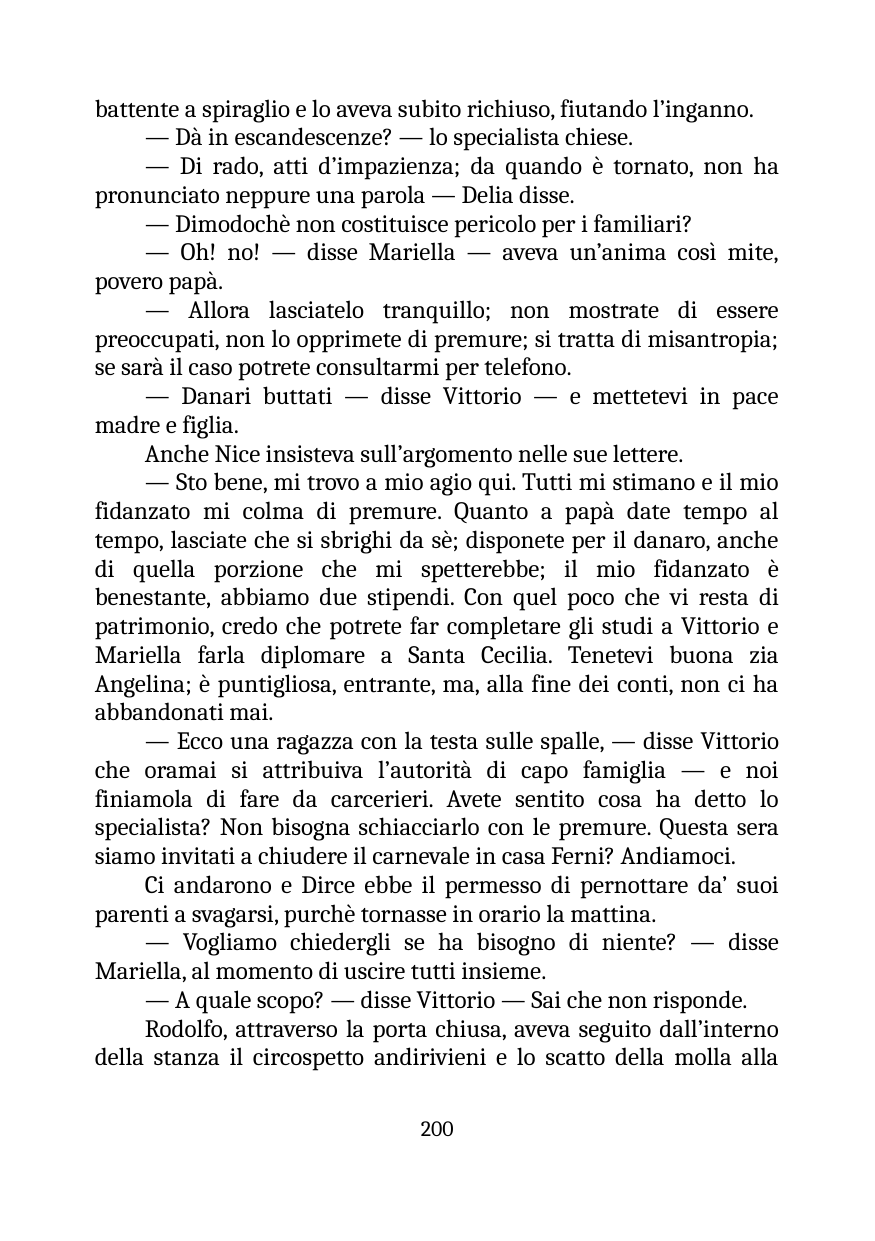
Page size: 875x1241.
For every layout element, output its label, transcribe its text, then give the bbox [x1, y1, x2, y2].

text — Oh! no! — disse Mariella — aveva un’anima così mite, povero papà. [94, 238, 779, 296]
text — Ecco una ragazza con la testa sulle spalle, — disse Vittorio che oramai si attribuiva l’autorità di capo famiglia — e noi finiamola di fare da carcerieri. Avete sentito cosa ha detto lo specialista? Non bisogna schiacciarlo con le premure. Questa sera siamo invitati a chiudere il carnevale in casa Ferni? Andiamoci. [94, 727, 779, 871]
text — Vogliamo chiedergli se ha bisogno di niente? — disse Mariella, al momento di uscire tutti insieme. [94, 928, 779, 986]
text — Dà in escandescenze? — lo specialista chiese. [94, 123, 779, 152]
text — Dimodochè non costituisce pericolo per i familiari? [94, 209, 779, 238]
text — Danari buttati — disse Vittorio — e mettetevi in pace madre e figlia. [94, 382, 779, 439]
text battente a spiraglio e lo aveva subito richiuso, fiutando l’inganno. [94, 94, 779, 123]
text — Sto bene, mi trovo a mio agio qui. Tutti mi stimano e il mio fidanzato mi colma di premure. Quanto a papà date tempo al tempo, lasciate che si sbrighi da sè; disponete per il danaro, anche di quella porzione che mi spetterebbe; il mio fidanzato è benestante, abbiamo due stipendi. Con quel poco che vi resta di patrimonio, credo che potrete far completare gli studi a Vittorio e Mariella farla diplomare a Santa Cecilia. Tenetevi buona zia Angelina; è puntigliosa, entrante, ma, alla fine dei conti, non ci ha abbandonati mai. [94, 468, 779, 727]
text Ci andarono e Dirce ebbe il permesso di pernottare da’ suoi parenti a svagarsi, purchè tornasse in orario la mattina. [94, 871, 779, 928]
text — Di rado, atti d’impazienza; da quando è tornato, non ha pronunciato neppure una parola — Delia disse. [94, 152, 779, 209]
text — Allora lasciatelo tranquillo; non mostrate di essere preoccupati, non lo opprimete di premure; si tratta di misantropia; se sarà il caso potrete consultarmi per telefono. [94, 296, 779, 382]
text — A quale scopo? — disse Vittorio — Sai che non risponde. [94, 986, 779, 1014]
text Rodolfo, attraverso la porta chiusa, aveva seguito dall’interno della stanza il circospetto andirivieni e lo scatto della molla alla [94, 1014, 779, 1072]
text Anche Nice insisteva sull’argomento nelle sue lettere. [94, 439, 779, 468]
